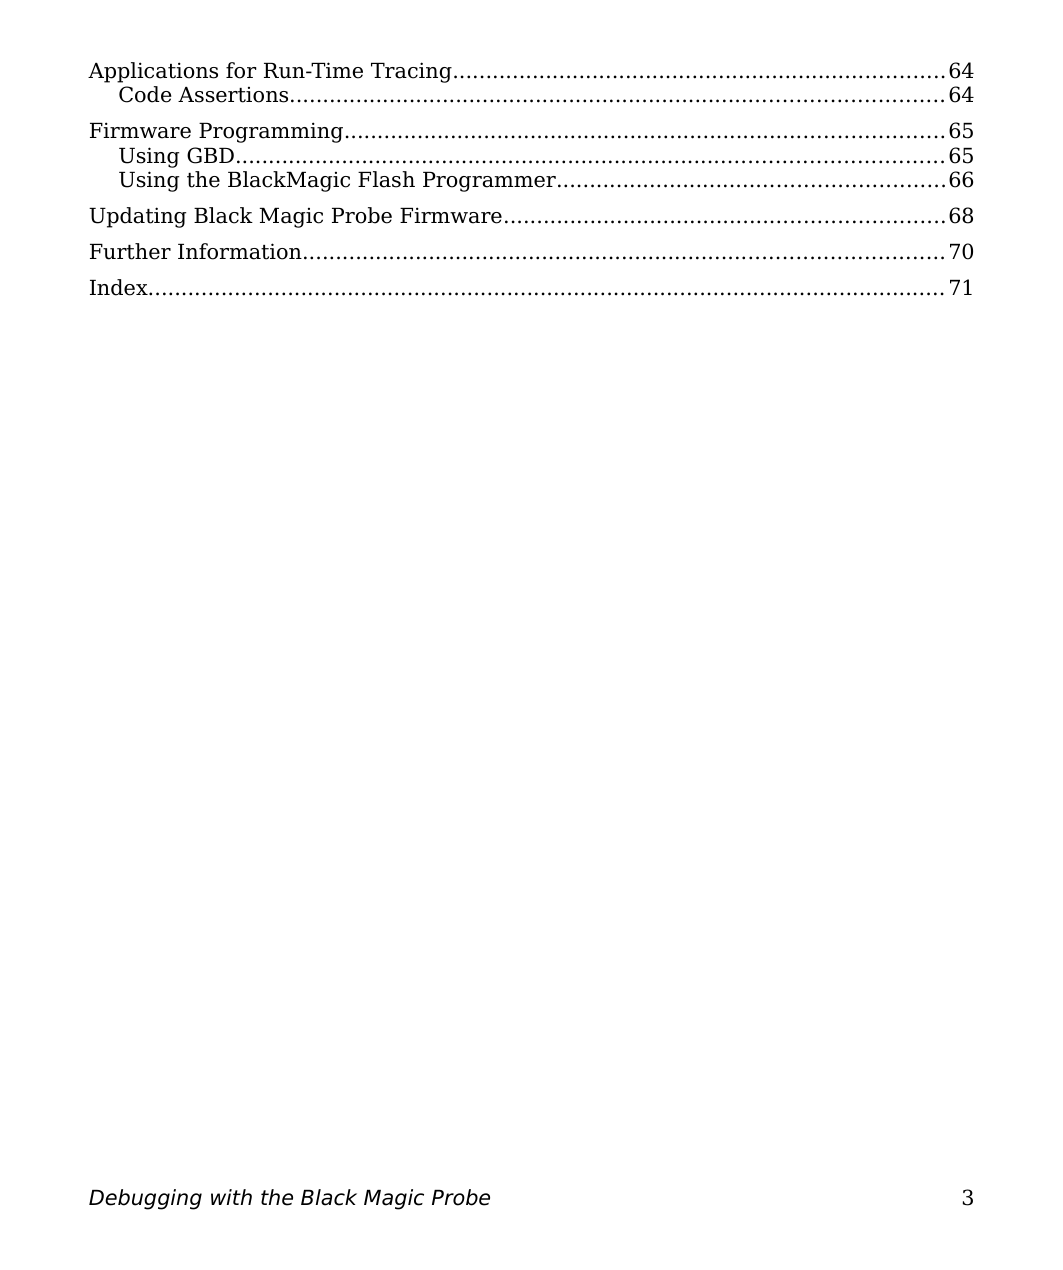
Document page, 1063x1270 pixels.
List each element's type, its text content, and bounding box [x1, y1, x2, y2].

text Further Information 70 [88, 240, 974, 264]
text Applications for Run-Time Tracing 64 [88, 59, 974, 83]
text Using the BlackMagic Flash Programmer 66 [118, 168, 974, 192]
text Firmware Programming 65 [88, 119, 974, 144]
text Using GBD 65 [118, 144, 974, 168]
text Updating Black Magic Probe Firmware 68 [88, 204, 974, 228]
text Index 71 [88, 276, 974, 300]
text Code Assertions 64 [118, 83, 974, 108]
